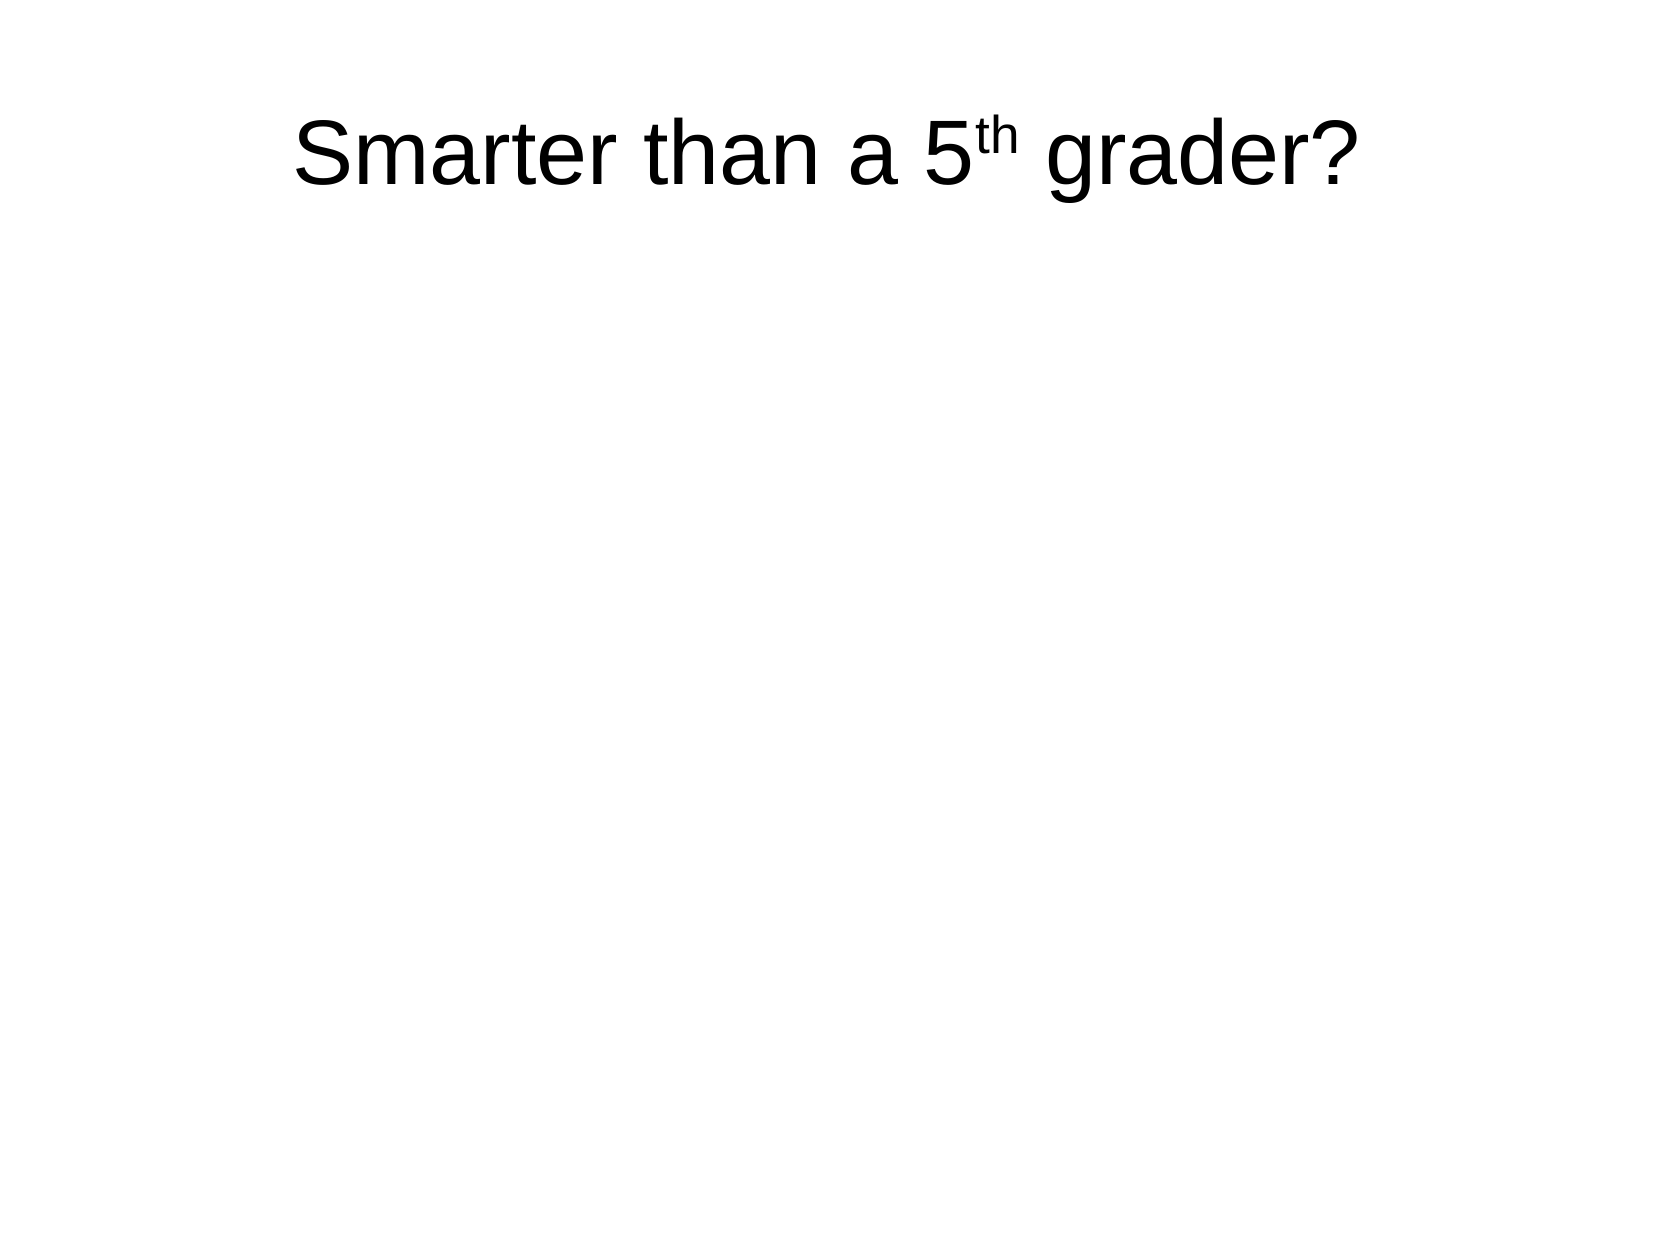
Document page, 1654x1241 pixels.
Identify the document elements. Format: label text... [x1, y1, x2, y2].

title Smarter than a 5th grader? [82, 49, 1571, 257]
